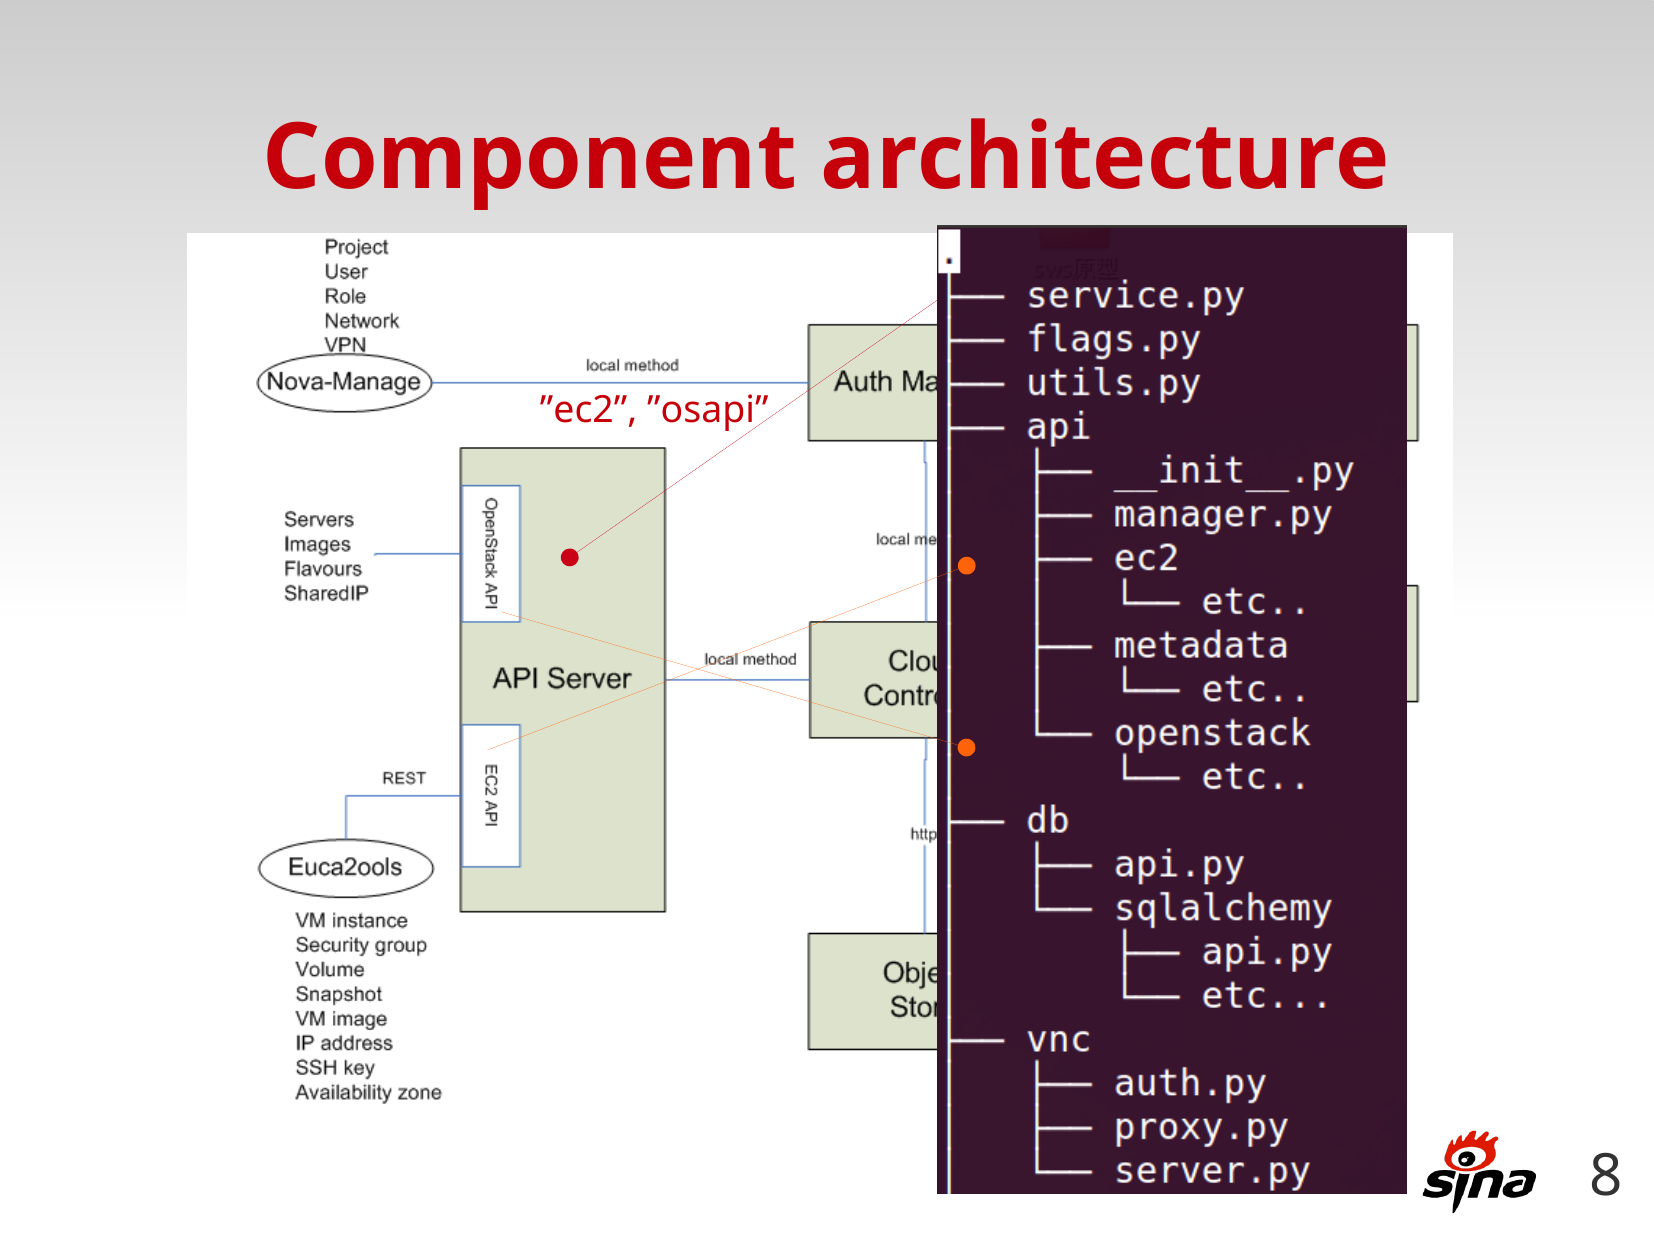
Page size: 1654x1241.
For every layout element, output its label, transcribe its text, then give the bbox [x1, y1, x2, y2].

title Component architecture [82, 49, 1571, 257]
picture [187, 225, 1564, 1241]
text_box ”ec2”, ”osapi” [525, 375, 788, 432]
